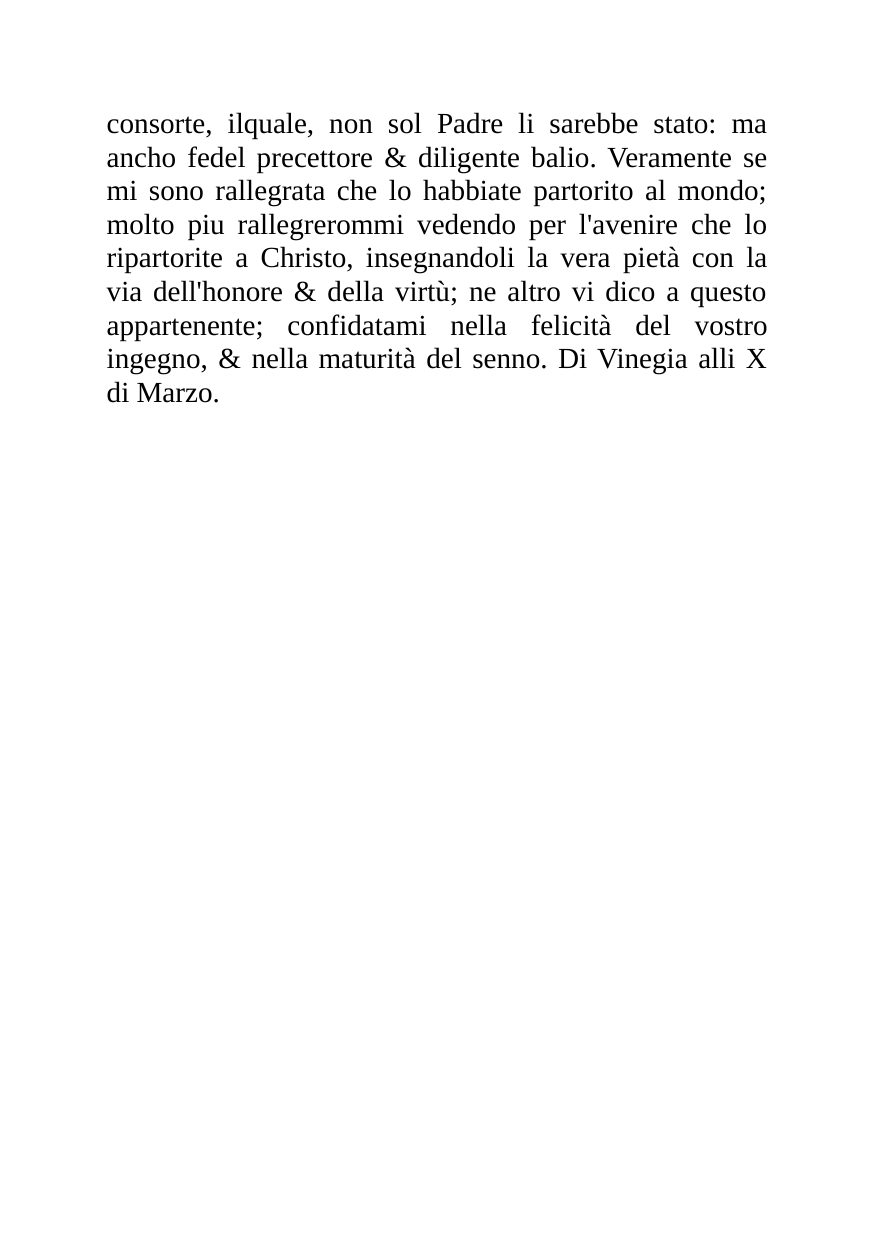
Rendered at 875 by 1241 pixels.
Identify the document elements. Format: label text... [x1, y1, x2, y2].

text consorte, ilquale, non sol Padre li sarebbe stato: ma ancho fedel precettore & diligente balio. Veramente se mi sono rallegrata che lo habbiate partorito al mondo; molto piu rallegrerommi vedendo per l'avenire che lo ripartorite a Christo, insegnandoli la vera pietà con la via dell'honore & della virtù; ne altro vi dico a questo appartenente; confidatami nella felicità del vostro ingegno, & nella maturità del senno. Di Vinegia alli X di Marzo. [106, 106, 768, 408]
